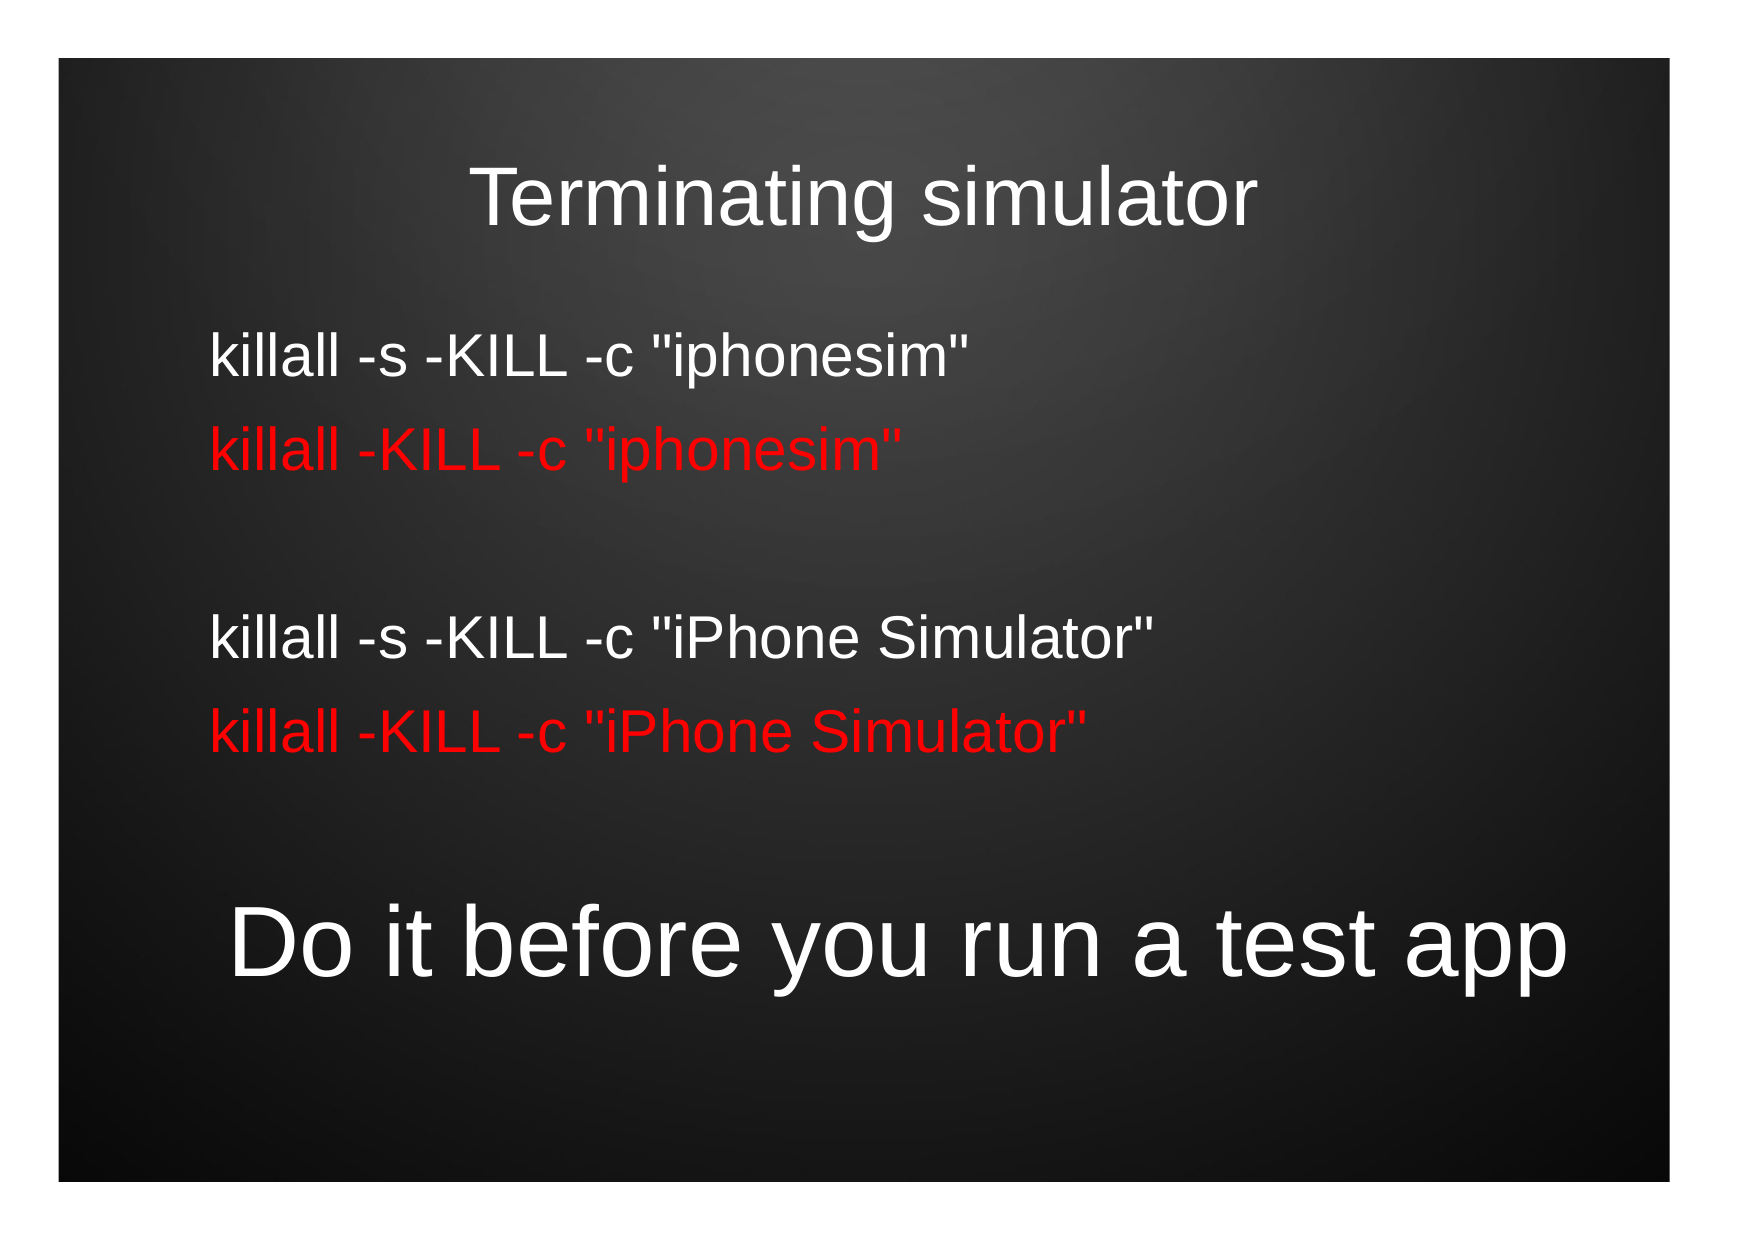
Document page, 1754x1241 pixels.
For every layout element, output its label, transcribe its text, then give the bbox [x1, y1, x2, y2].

list killall -s -KILL -c "iphonesim" killall -KILL -c "iphonesim" killall -s -KILL -c "iPhone Simulator" killall -KILL -c "iPhone Simulator" Do it before you run a test app [138, 321, 1589, 1048]
picture [58, 58, 1670, 1182]
title Terminating simulator [138, 110, 1589, 284]
